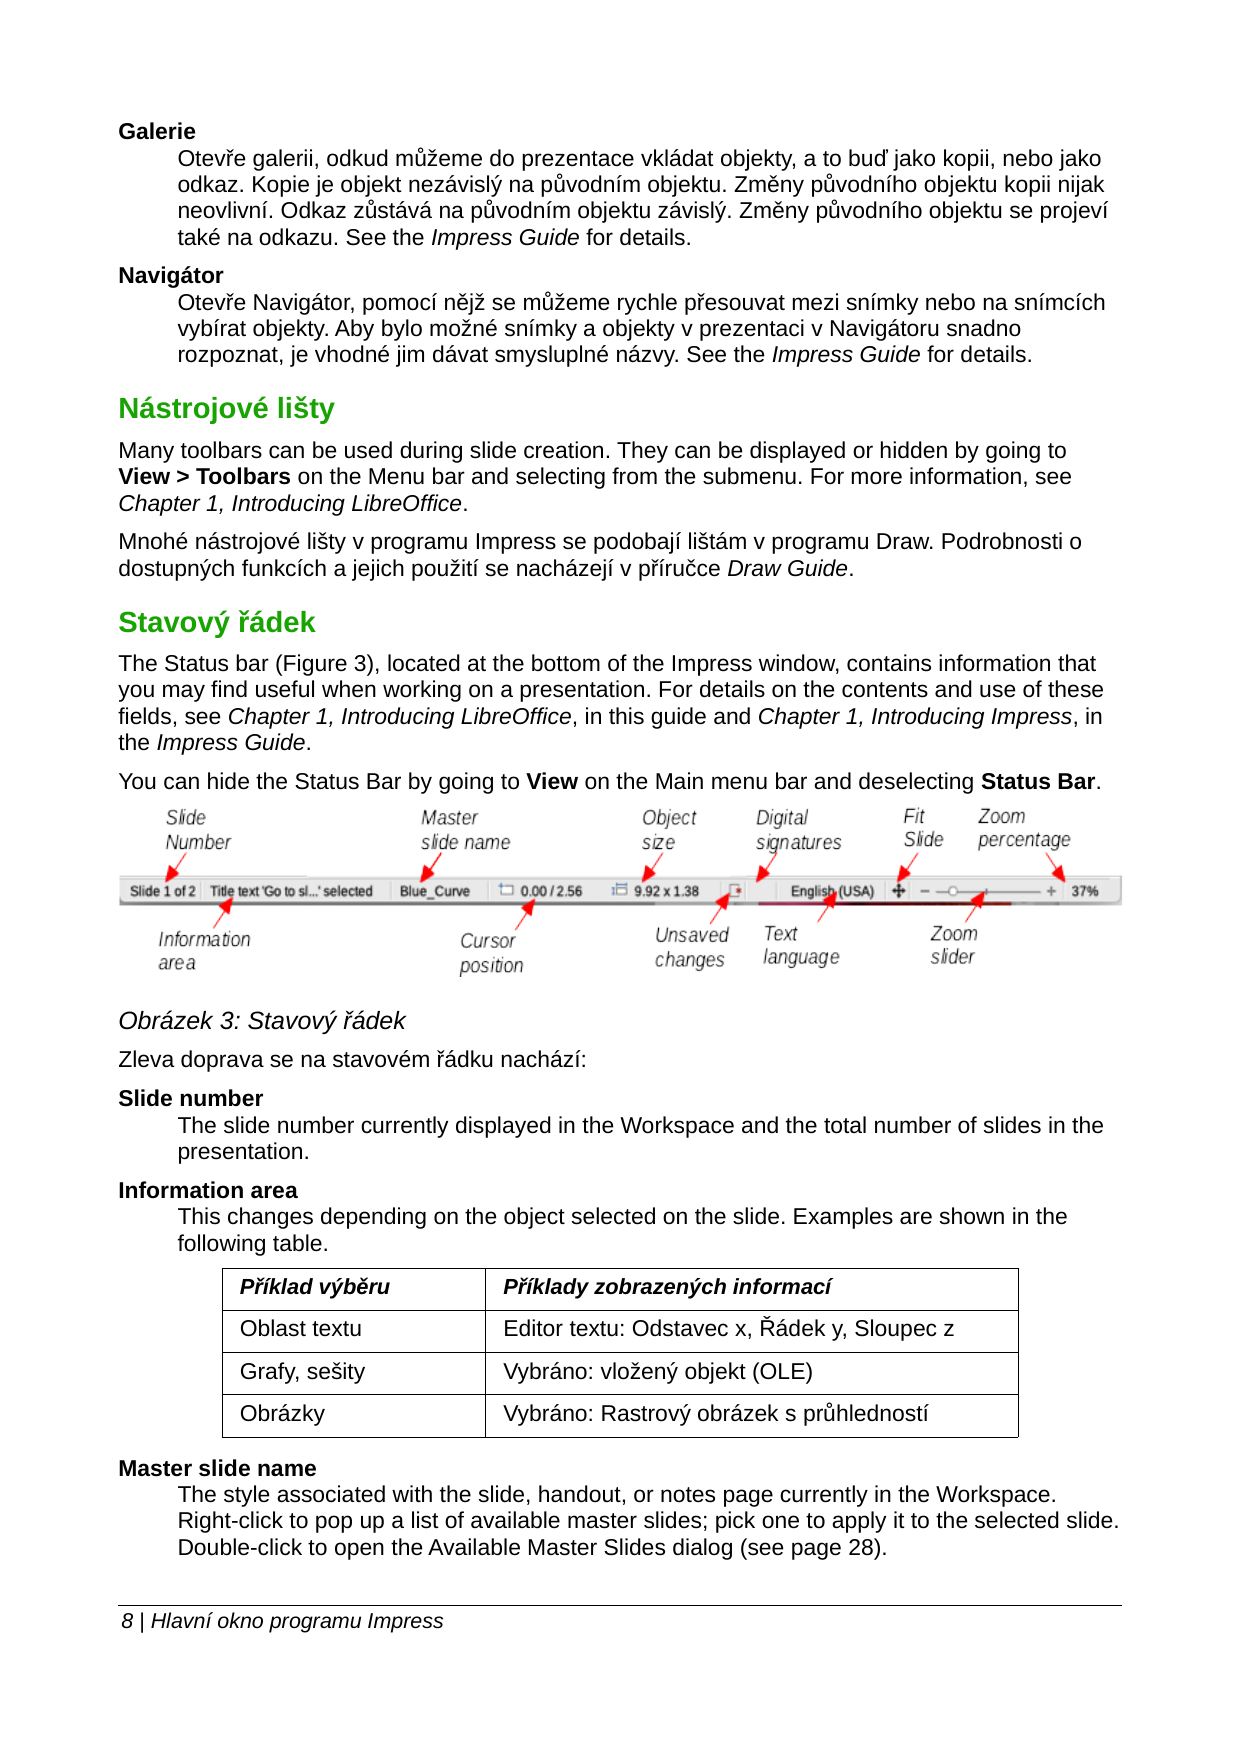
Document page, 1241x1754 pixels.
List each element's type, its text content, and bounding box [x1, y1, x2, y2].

text Master slide name [118, 1454, 1122, 1481]
picture [118, 806, 1123, 977]
text Galerie [118, 118, 1122, 144]
table_header Příklad výběru [223, 1269, 485, 1309]
text The Status bar (Figure 3), located at the bottom of the Impress window, contains information that you may find useful when working on a presentation. For details on the contents and use of these fields, see Chapter 1, Introducing LibreOffice, in this guide and Chapter 1, Introducing Impress, in the Impress Guide. [118, 650, 1122, 755]
text Otevře galerii, odkud můžeme do prezentace vkládat objekty, a to buď jako kopii, nebo jako odkaz. Kopie je objekt nezávislý na původním objektu. Změny původního objektu kopii nijak neovlivní. Odkaz zůstává na původním objektu závislý. Změny původního objektu se projeví také na odkazu. See the Impress Guide for details. [177, 144, 1122, 250]
table_cell Grafy, sešity [223, 1353, 485, 1394]
text Otevře Navigátor, pomocí nějž se můžeme rychle přesouvat mezi snímky nebo na snímcích vybírat objekty. Aby bylo možné snímky a objekty v prezentaci v Navigátoru snadno rozpoznat, je vhodné jim dávat smysluplné názvy. See the Impress Guide for details. [177, 289, 1122, 368]
text You can hide the Status Bar by going to View on the Main menu bar and deselecting Status Bar. [118, 768, 1122, 794]
table_header Příklady zobrazených informací [486, 1269, 1018, 1309]
subtitle Stavový řádek [118, 605, 1122, 638]
table_cell Vybráno: Rastrový obrázek s průhledností [486, 1395, 1018, 1437]
table_cell Obrázky [223, 1395, 485, 1437]
text Obrázek 3: Stavový řádek [118, 977, 1122, 1034]
text Slide number [118, 1085, 1122, 1112]
list Zleva doprava se na stavovém řádku nachází: [118, 1046, 1122, 1073]
text Information area [118, 1177, 1122, 1203]
table_cell Oblast textu [223, 1311, 485, 1352]
text The style associated with the slide, handout, or notes page currently in the Workspace. Right-click to pop up a list of available master slides; pick one to apply it to the selected slide. Double-click to open the Available Master Slides dialog (see page 27). [177, 1481, 1122, 1560]
table_cell Vybráno: vložený objekt (OLE) [486, 1353, 1018, 1394]
table_cell Editor textu: Odstavec x, Řádek y, Sloupec z [486, 1311, 1018, 1352]
subtitle Nástrojové lišty [118, 391, 1122, 425]
text Navigátor [118, 262, 1122, 289]
text This changes depending on the object selected on the slide. Examples are shown in the following table. [177, 1203, 1122, 1256]
text Many toolbars can be used during slide creation. They can be displayed or hidden by going to View > Toolbars on the Menu bar and selecting from the submenu. For more information, see Chapter 1, Introducing LibreOffice. [118, 437, 1122, 516]
text Mnohé nástrojové lišty v programu Impress se podobají lištám v programu Draw. Podrobnosti o dostupných funkcích a jejich použití se nacházejí v příručce Draw Guide. [118, 528, 1122, 581]
text The slide number currently displayed in the Workspace and the total number of slides in the presentation. [177, 1112, 1122, 1164]
